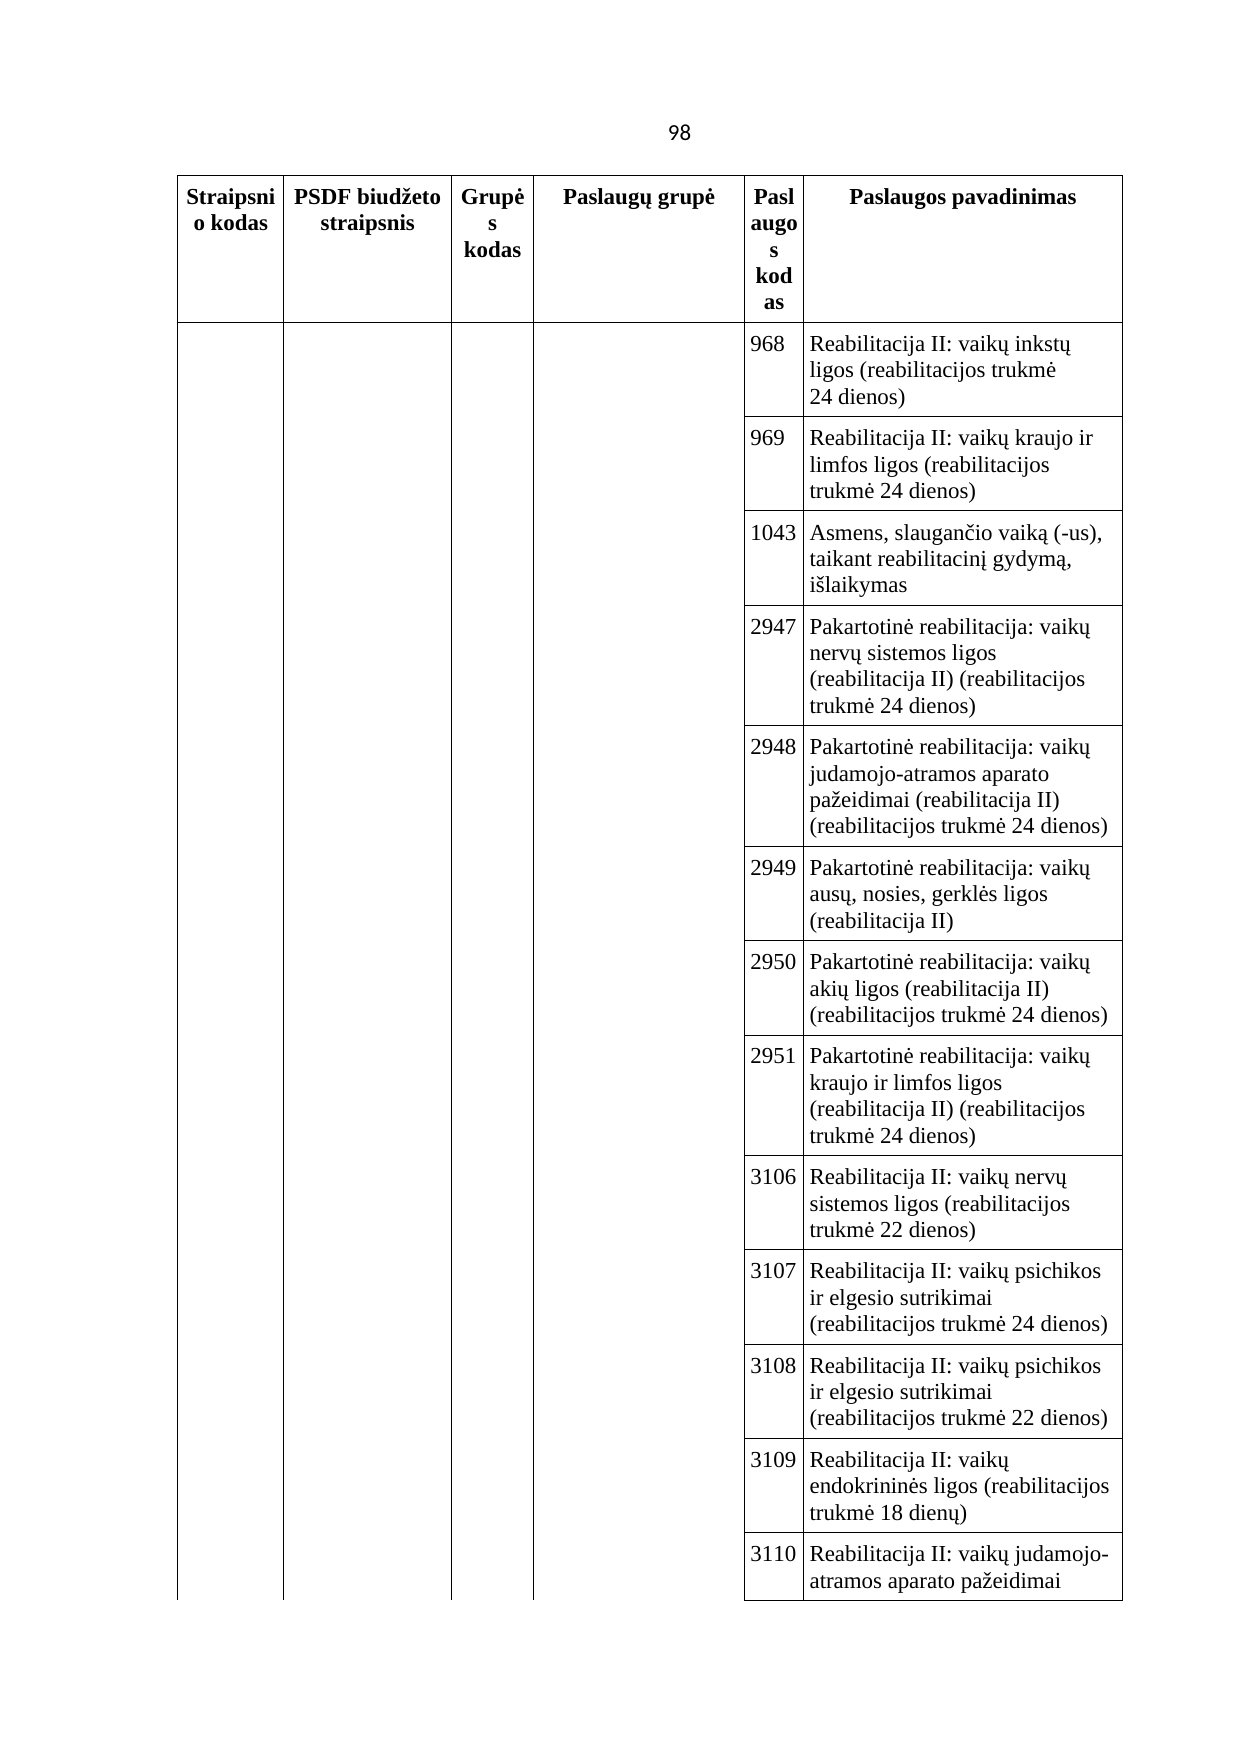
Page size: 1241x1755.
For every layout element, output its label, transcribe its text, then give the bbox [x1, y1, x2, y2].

table_cell [452, 323, 533, 416]
table_cell Reabilitacija II: vaikų kraujo ir limfos ligos (reabilitacijos trukmė 24 dienos) [804, 417, 1122, 510]
table_cell [452, 605, 533, 725]
table_cell [178, 1035, 283, 1155]
table_cell 3107 [745, 1250, 803, 1344]
table_cell [452, 1035, 533, 1155]
table_header Straipsnio kodas [178, 176, 283, 322]
table_cell 2950 [745, 941, 803, 1034]
table_cell [534, 1532, 744, 1600]
table_cell Pakartotinė reabilitacija: vaikų nervų sistemos ligos (reabilitacija II) (reabilitacijos trukmė 24 dienos) [804, 606, 1122, 725]
table_cell [284, 1155, 451, 1249]
table_cell Reabilitacija II: vaikų psichikos ir elgesio sutrikimai (reabilitacijos trukmė 24 dienos) [804, 1250, 1122, 1344]
table_cell Pakartotinė reabilitacija: vaikų akių ligos (reabilitacija II) (reabilitacijos trukmė 24 dienos) [804, 941, 1122, 1034]
table_cell [534, 846, 744, 940]
table_cell 968 [745, 323, 803, 416]
table_cell 2949 [745, 847, 803, 940]
table_cell Reabilitacija II: vaikų psichikos ir elgesio sutrikimai (reabilitacijos trukmė 22 dienos) [804, 1345, 1122, 1438]
table_cell 969 [745, 417, 803, 510]
table_cell [178, 416, 283, 510]
table_cell 2951 [745, 1036, 803, 1155]
table_cell [452, 510, 533, 605]
table_cell Asmens, slaugančio vaiką (-us), taikant reabilitacinį gydymą, išlaikymas [804, 511, 1122, 605]
table_cell [284, 1532, 451, 1600]
table_cell [178, 1532, 283, 1600]
table_cell [534, 605, 744, 725]
table_cell [452, 725, 533, 846]
table_header PSDF biudžeto straipsnis [284, 176, 451, 322]
table_cell [178, 1344, 283, 1438]
table_header Paslaugų grupė [534, 176, 744, 322]
table_cell 3109 [745, 1439, 803, 1532]
table_cell [284, 846, 451, 940]
table_cell Reabilitacija II: vaikų inkstų ligos (reabilitacijos trukmė 24 dienos) [804, 323, 1122, 416]
table_cell [284, 1438, 451, 1532]
table_cell [284, 1344, 451, 1438]
table_cell [534, 1155, 744, 1249]
table_cell Pakartotinė reabilitacija: vaikų kraujo ir limfos ligos (reabilitacija II) (reabilitacijos trukmė 24 dienos) [804, 1036, 1122, 1155]
table_cell [452, 1249, 533, 1344]
table_cell [178, 323, 283, 416]
table_cell [534, 323, 744, 416]
table_header Grupės kodas [452, 176, 533, 322]
table_cell Reabilitacija II: vaikų endokrininės ligos (reabilitacijos trukmė 18 dienų) [804, 1439, 1122, 1532]
table_cell [534, 1438, 744, 1532]
table_cell [284, 725, 451, 846]
table_cell 3110 [745, 1533, 803, 1600]
table_cell [534, 940, 744, 1034]
table_cell [178, 725, 283, 846]
table_cell 3106 [745, 1156, 803, 1249]
table_cell [452, 940, 533, 1034]
table_cell [178, 605, 283, 725]
table_cell [534, 725, 744, 846]
table_cell Pakartotinė reabilitacija: vaikų judamojo-atramos aparato pažeidimai (reabilitacija II) (reabilitacijos trukmė 24 dienos) [804, 726, 1122, 846]
table_cell [178, 1249, 283, 1344]
table_cell [178, 510, 283, 605]
table_cell [284, 1249, 451, 1344]
table_cell [284, 940, 451, 1034]
table_cell [284, 416, 451, 510]
table_cell [452, 416, 533, 510]
table_header Paslaugos pavadinimas [804, 176, 1122, 322]
table_cell [534, 1035, 744, 1155]
table_cell [452, 846, 533, 940]
table_cell 3108 [745, 1345, 803, 1438]
table_cell [178, 846, 283, 940]
table_cell 2947 [745, 606, 803, 725]
table_cell 1043 [745, 511, 803, 605]
table_cell [284, 510, 451, 605]
table_cell 2948 [745, 726, 803, 846]
table_cell [284, 323, 451, 416]
table_cell [534, 1249, 744, 1344]
table_cell Reabilitacija II: vaikų nervų sistemos ligos (reabilitacijos trukmė 22 dienos) [804, 1156, 1122, 1249]
table_cell [534, 416, 744, 510]
table_header Paslaugos kodas [745, 176, 803, 322]
table_cell [534, 1344, 744, 1438]
table_cell Reabilitacija II: vaikų judamojo-atramos aparato pažeidimai [804, 1533, 1122, 1600]
table_cell [178, 940, 283, 1034]
table_cell [178, 1155, 283, 1249]
table_cell [284, 605, 451, 725]
table_cell [452, 1532, 533, 1600]
table_cell [452, 1438, 533, 1532]
table_cell [452, 1155, 533, 1249]
table_cell [178, 1438, 283, 1532]
table_cell [534, 510, 744, 605]
table_cell [284, 1035, 451, 1155]
table_cell [452, 1344, 533, 1438]
table_cell Pakartotinė reabilitacija: vaikų ausų, nosies, gerklės ligos (reabilitacija II) [804, 847, 1122, 940]
